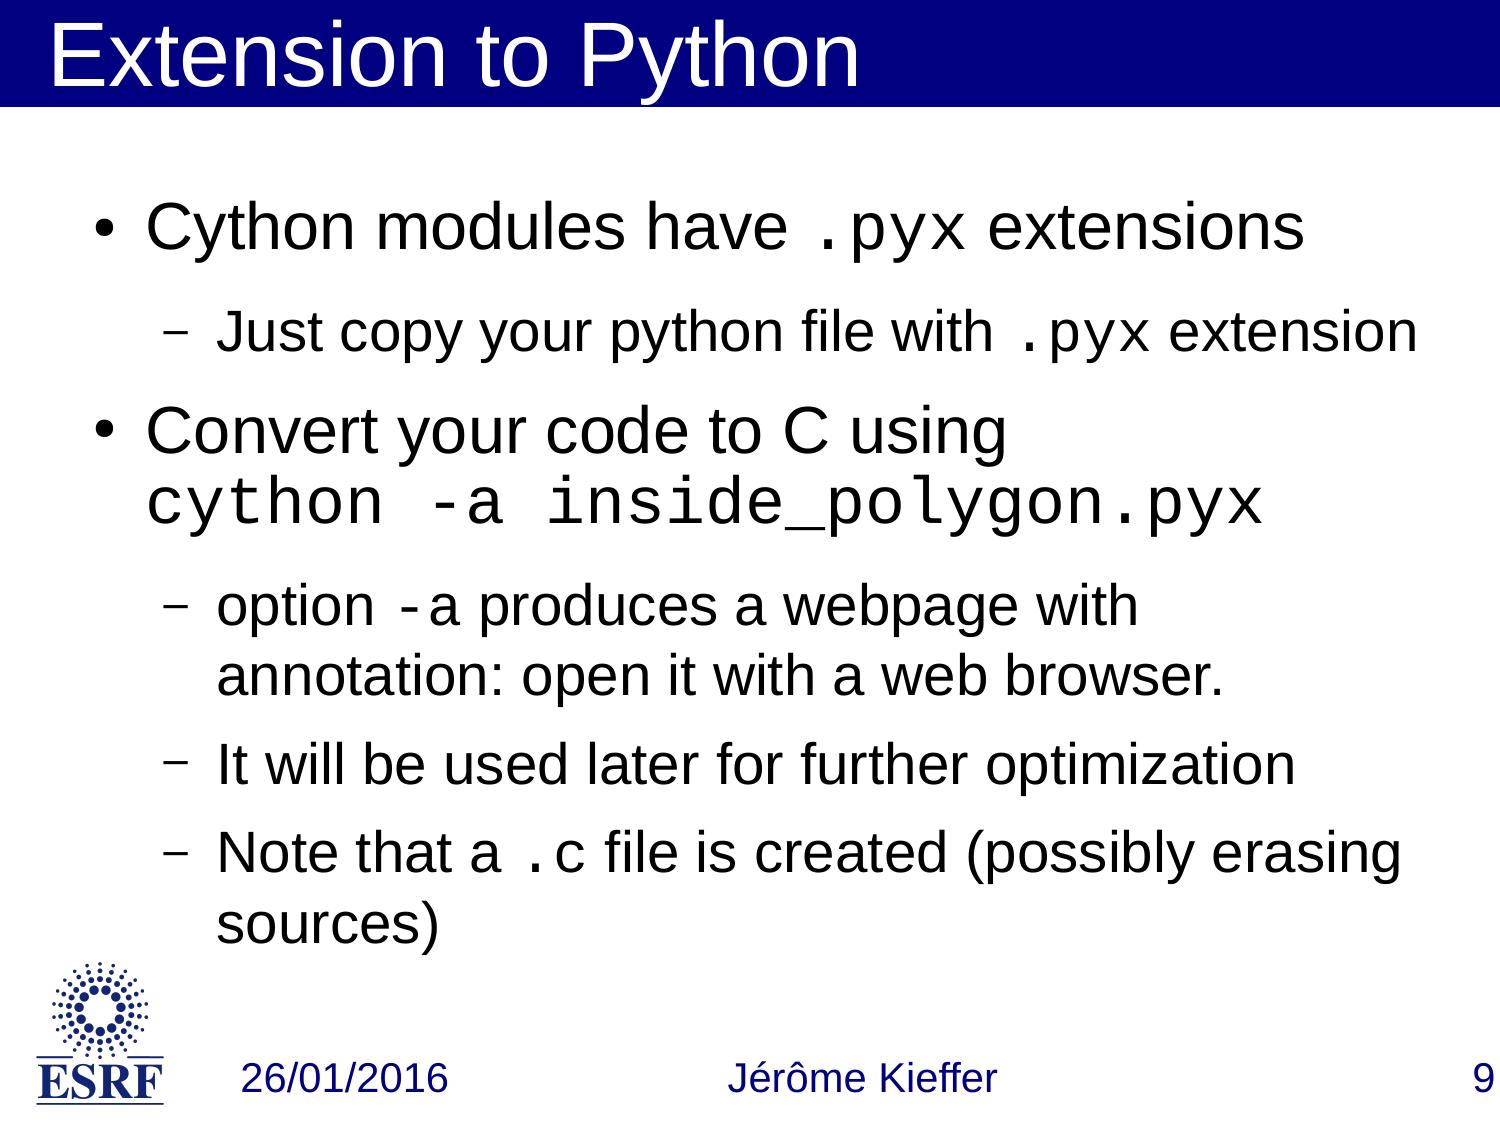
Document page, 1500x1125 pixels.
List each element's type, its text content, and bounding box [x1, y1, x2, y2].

title Extension to Python [47, 3, 1500, 107]
picture [29, 956, 171, 1111]
list Cython modules have .pyx extensions Just copy your python file with .pyx extension Convert your code to C using cython -a inside_polygon.pyx option -a produces a webpage with annotation: open it with a web browser. It will be used later for further optimization Note that a .c file is created (possibly erasing sources) [75, 188, 1441, 957]
